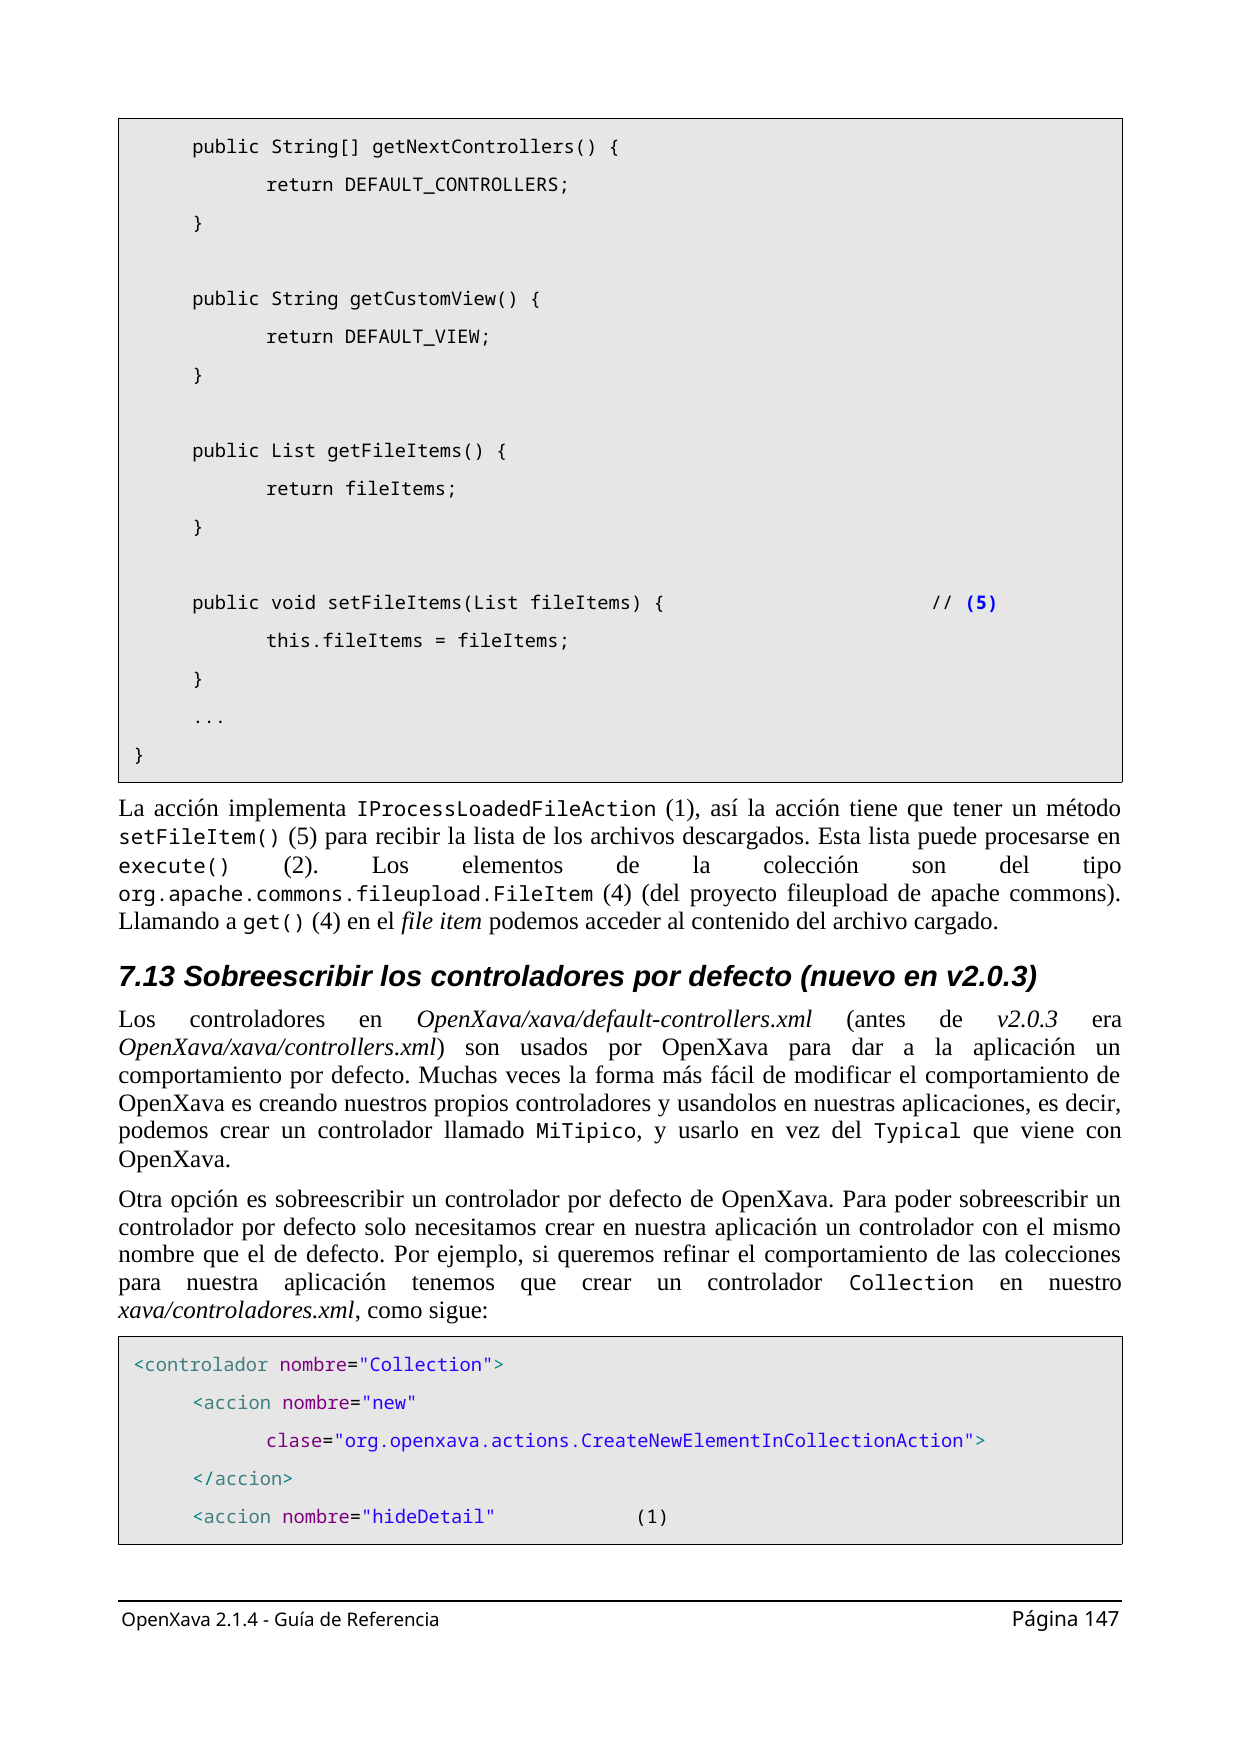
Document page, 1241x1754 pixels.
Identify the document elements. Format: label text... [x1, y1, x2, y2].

text } [119, 650, 1122, 688]
text return DEFAULT_CONTROLLERS; [119, 156, 1122, 194]
text public String getCustomView() { [119, 270, 1122, 308]
text } [119, 726, 1122, 782]
text public void setFileItems(List fileItems) { // (5) [119, 574, 1122, 612]
text return DEFAULT_VIEW; [119, 308, 1122, 346]
subtitle Sobreescribir los controladores por defecto (nuevo en v2.0.3) [118, 960, 1122, 993]
text public String[] getNextControllers() { [119, 119, 1122, 156]
text Otra opción es sobreescribir un controlador por defecto de OpenXava. Para poder sobreescribir un controlador por defecto solo necesitamos crear en nuestra aplicación un controlador con el mismo nombre que el de defecto. Por ejemplo, si queremos refinar el comportamiento de las colecciones para nuestra aplicación tenemos que crear un controlador Collection en nuestro xava/controladores.xml, como sigue: [118, 1185, 1122, 1324]
text public List getFileItems() { [119, 422, 1122, 460]
text return fileItems; [119, 460, 1122, 498]
text clase="org.openxava.actions.CreateNewElementInCollectionAction"> [119, 1412, 1122, 1451]
text <accion nombre="hideDetail" (1) [119, 1488, 1122, 1544]
text <controlador nombre="Collection"> [119, 1337, 1122, 1374]
text Los controladores en OpenXava/xava/default-controllers.xml (antes de v2.0.3 era OpenXava/xava/controllers.xml) son usados por OpenXava para dar a la aplicación un comportamiento por defecto. Muchas veces la forma más fácil de modificar el comportamiento de OpenXava es creando nuestros propios controladores y usandolos en nuestras aplicaciones, es decir, podemos crear un controlador llamado MiTipico, y usarlo en vez del Typical que viene con OpenXava. [118, 1006, 1122, 1172]
text ... [119, 688, 1122, 726]
text this.fileItems = fileItems; [119, 612, 1122, 650]
text </accion> [119, 1451, 1122, 1488]
text <accion nombre="new" [119, 1374, 1122, 1412]
text } [119, 194, 1122, 232]
text } [119, 498, 1122, 536]
text La acción implementa IProcessLoadedFileAction (1), así la acción tiene que tener un método setFileItem() (5) para recibir la lista de los archivos descargados. Esta lista puede procesarse en execute() (2). Los elementos de la colección son del tipo org.apache.commons.fileupload.FileItem (4) (del proyecto fileupload de apache commons). Llamando a get() (4) en el file item podemos acceder al contenido del archivo cargado. [118, 794, 1122, 935]
text } [119, 346, 1122, 384]
